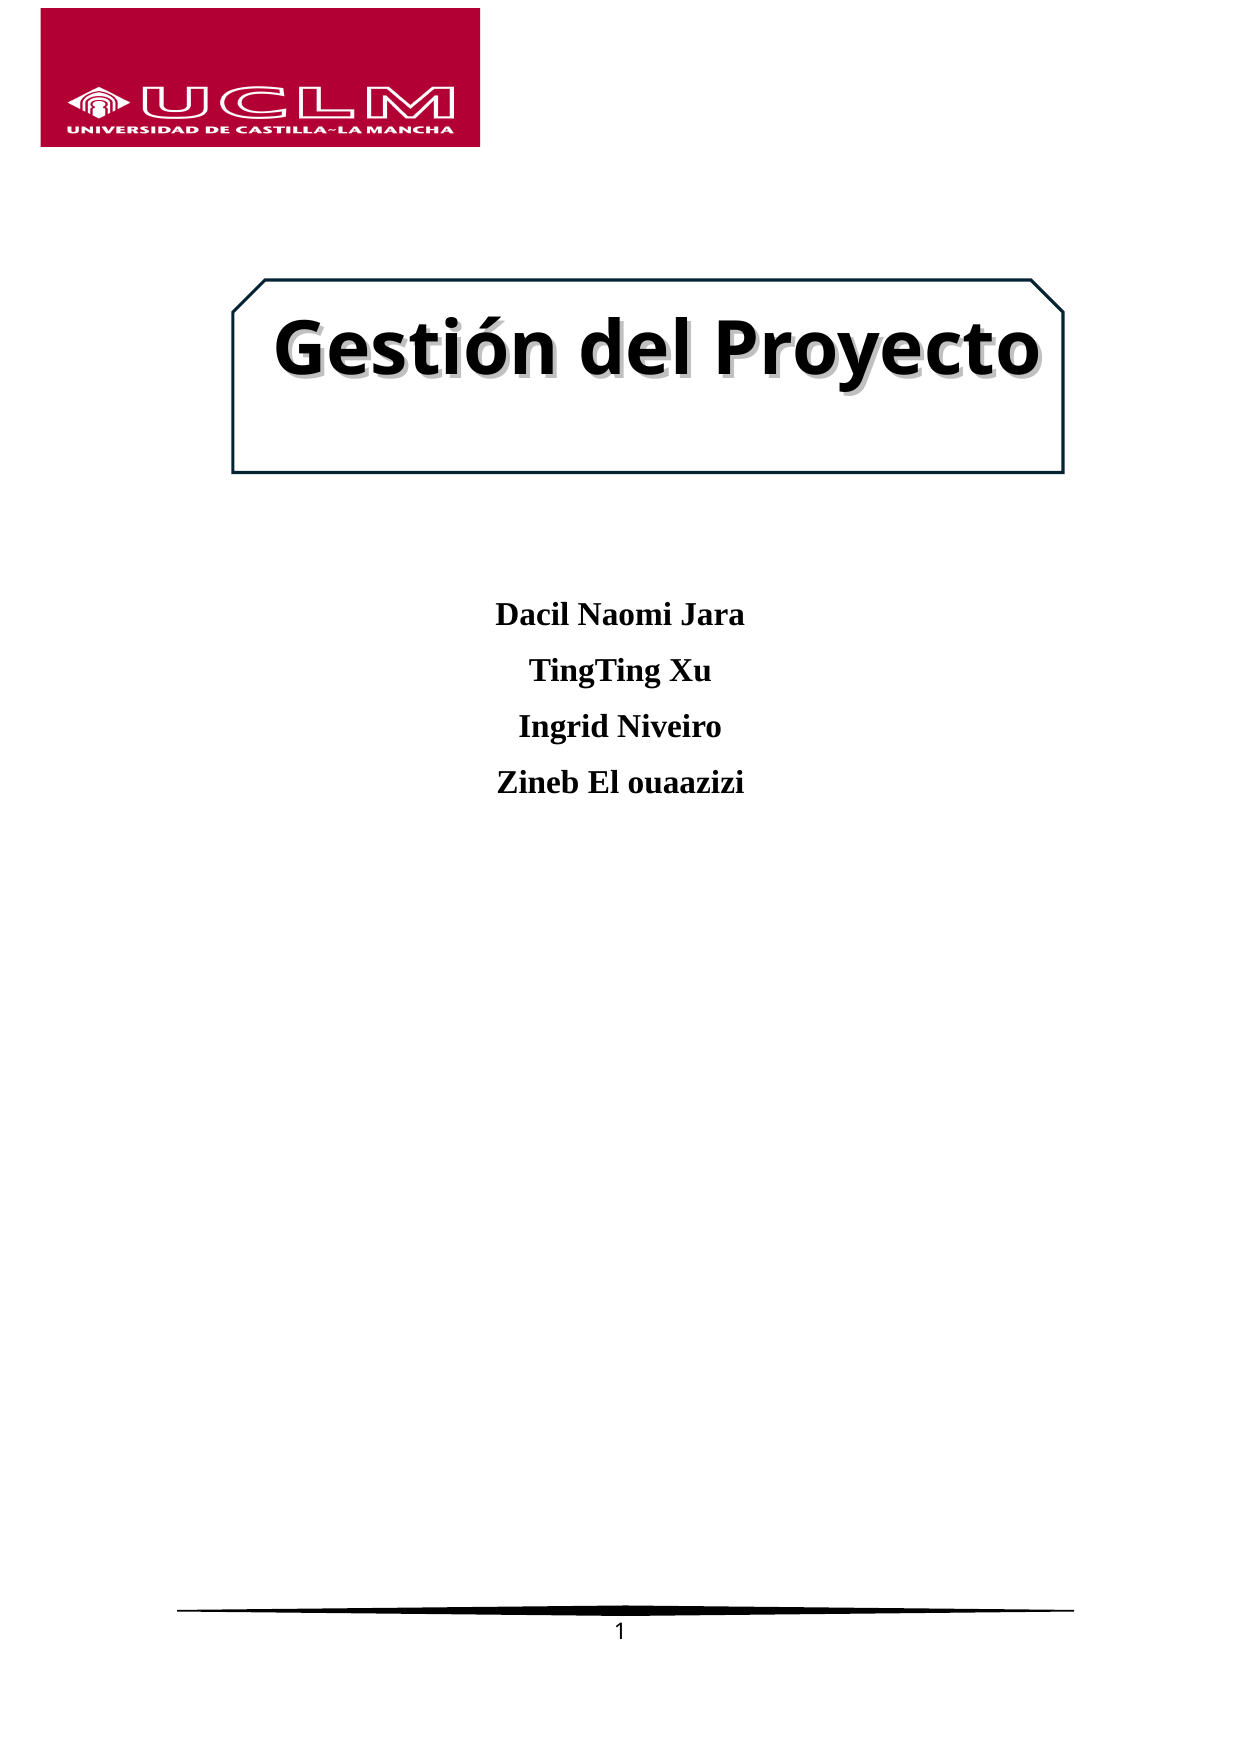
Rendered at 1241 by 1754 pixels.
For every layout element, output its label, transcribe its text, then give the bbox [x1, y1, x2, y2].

text Gestión del Proyecto [235, 294, 1061, 396]
text TingTing Xu [177, 650, 1063, 688]
text Dacil Naomi Jara [177, 594, 1063, 632]
text Ingrid Niveiro [177, 706, 1063, 745]
text Zineb El ouaazizi [177, 762, 1063, 801]
text [177, 294, 247, 396]
